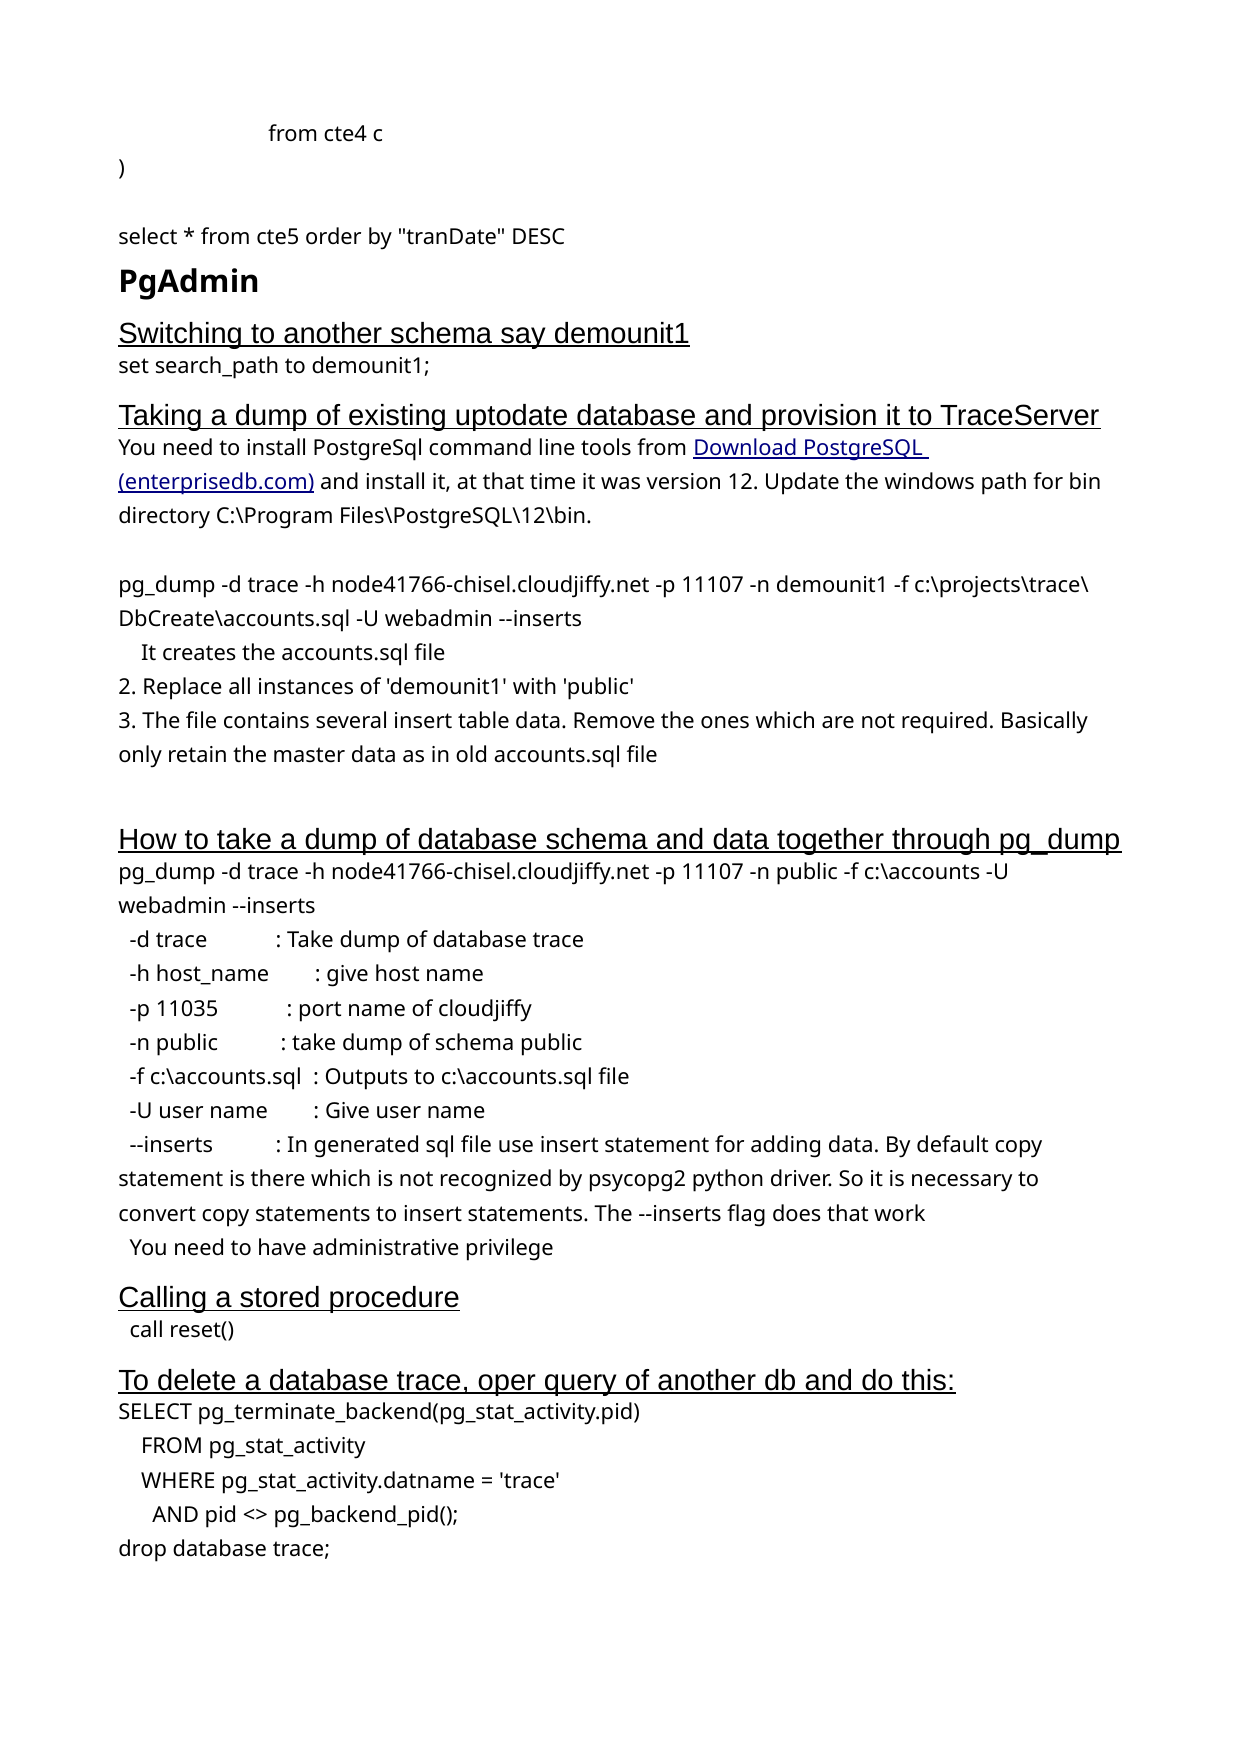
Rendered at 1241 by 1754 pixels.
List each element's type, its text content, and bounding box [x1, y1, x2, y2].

text --inserts : In generated sql file use insert statement for adding data. By default copy statement is there which is not recognized by psycopg2 python driver. So it is necessary to convert copy statements to insert statements. The --inserts flag does that work [118, 1129, 1122, 1227]
subtitle PgAdmin [118, 259, 1122, 302]
text call reset() [118, 1314, 1122, 1344]
text WHERE pg_stat_activity.datname = 'trace' [118, 1465, 1122, 1494]
subtitle Taking a dump of existing uptodate database and provision it to TraceServer [118, 398, 1122, 432]
text -n public : take dump of schema public [118, 1027, 1122, 1057]
text 3. The file contains several insert table data. Remove the ones which are not required. Basically only retain the master data as in old accounts.sql file [118, 705, 1122, 769]
text FROM pg_stat_activity [118, 1431, 1122, 1460]
subtitle How to take a dump of database schema and data together through pg_dump [118, 822, 1122, 851]
text You need to have administrative privilege [118, 1232, 1122, 1262]
text set search_path to demounit1; [118, 350, 1122, 379]
text pg_dump -d trace -h node41766-chisel.cloudjiffy.net -p 11107 -n demounit1 -f c:\projects\trace\DbCreate\accounts.sql -U webadmin --inserts [118, 569, 1122, 633]
text select * from cte5 order by "tranDate" DESC [118, 221, 1122, 250]
text SELECT pg_terminate_backend(pg_stat_activity.pid) [118, 1396, 1122, 1426]
text drop database trace; [118, 1533, 1122, 1563]
text -d trace : Take dump of database trace [118, 924, 1122, 954]
text You need to install PostgreSql command line tools from Download PostgreSQL (enterprisedb.com) and install it, at that time it was version 12. Update the windows path for bin directory C:\Program Files\PostgreSQL\12\bin. [118, 432, 1122, 530]
text -h host_name : give host name [118, 958, 1122, 988]
text -f c:\accounts.sql : Outputs to c:\accounts.sql file [118, 1061, 1122, 1091]
text 2. Replace all instances of 'demounit1' with 'public' [118, 671, 1122, 701]
subtitle Calling a stored procedure [118, 1281, 1122, 1314]
subtitle Switching to another schema say demounit1 [118, 316, 1122, 350]
subtitle To delete a database trace, oper query of another db and do this: [118, 1363, 1122, 1396]
text from cte4 c [118, 118, 1122, 148]
text ) [118, 152, 1122, 182]
text AND pid <> pg_backend_pid(); [118, 1499, 1122, 1529]
text It creates the accounts.sql file [118, 637, 1122, 667]
text -U user name : Give user name [118, 1095, 1122, 1125]
text -p 11035 : port name of cloudjiffy [118, 993, 1122, 1022]
text pg_dump -d trace -h node41766-chisel.cloudjiffy.net -p 11107 -n public -f c:\accounts -U webadmin --inserts [118, 856, 1122, 920]
